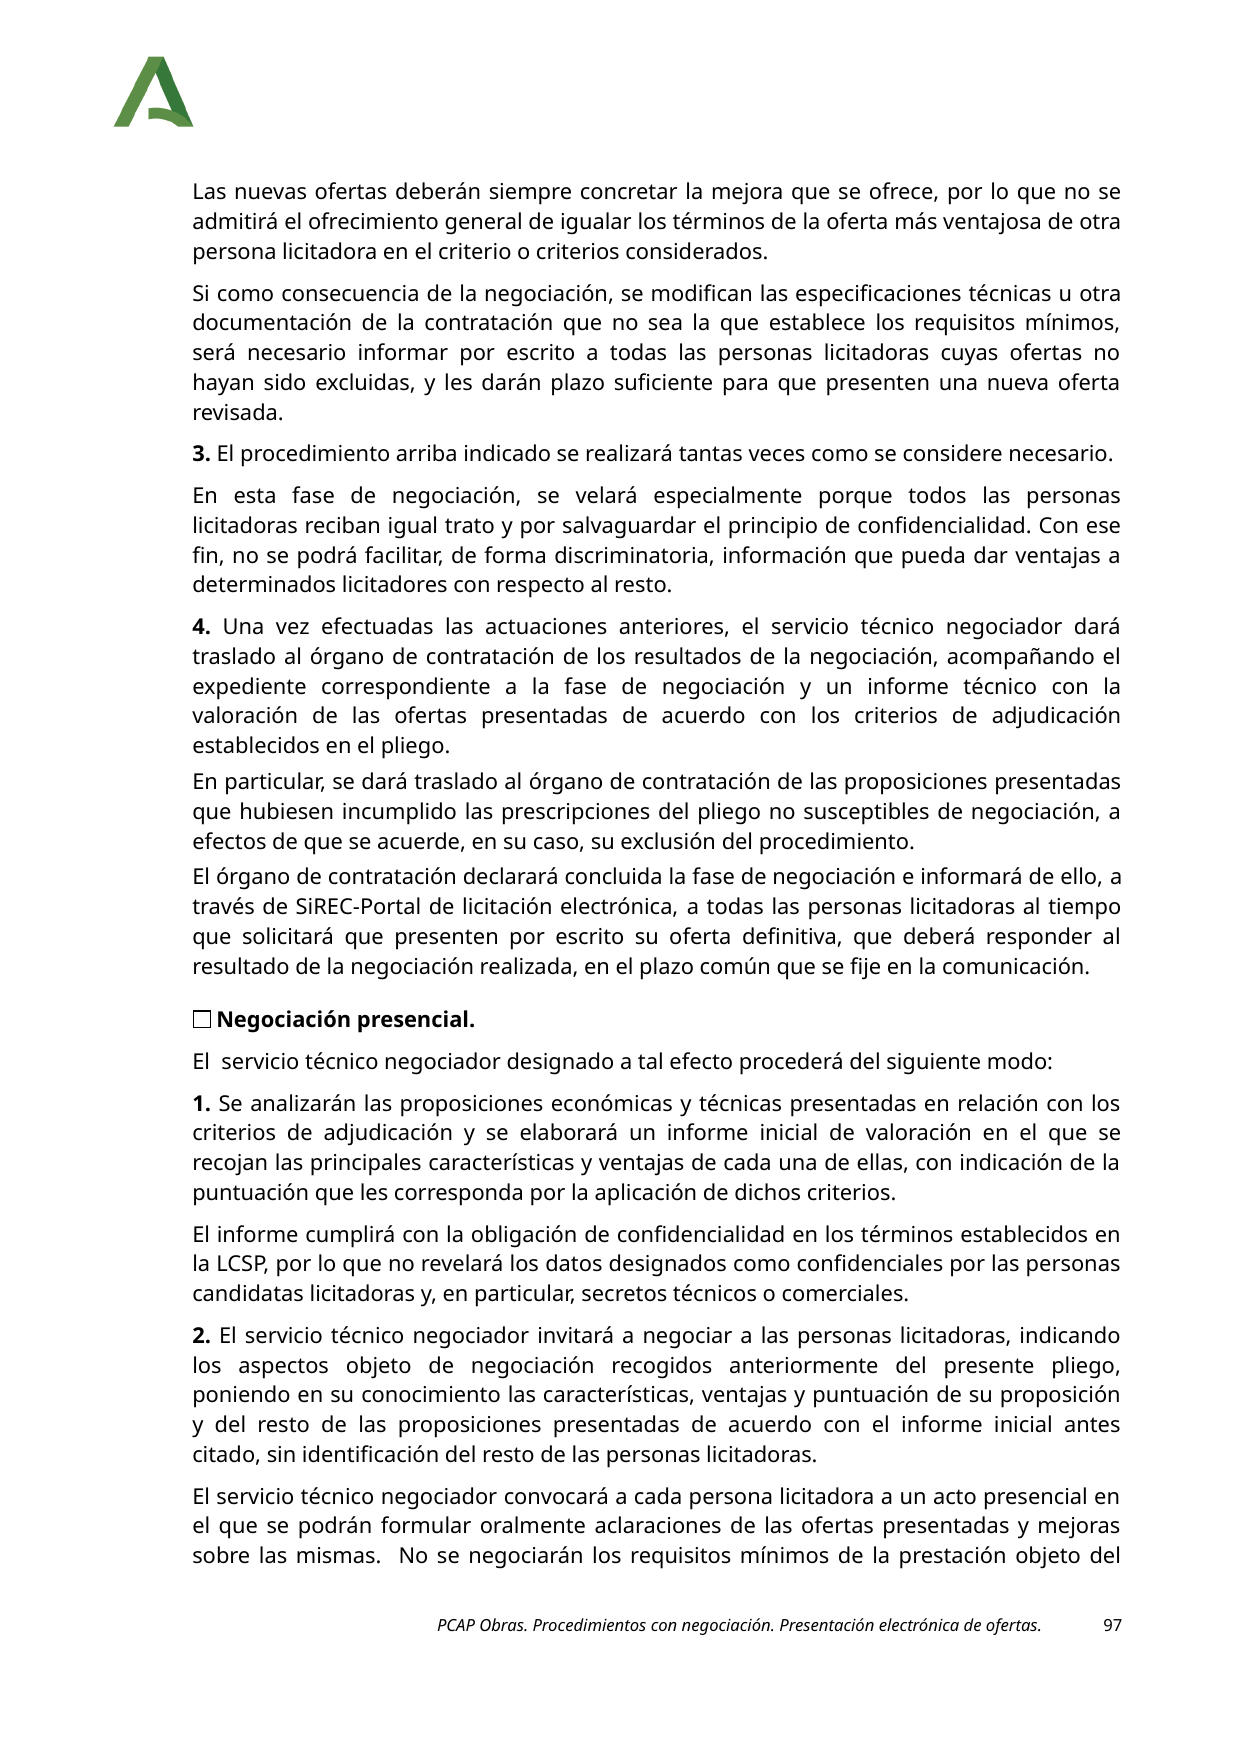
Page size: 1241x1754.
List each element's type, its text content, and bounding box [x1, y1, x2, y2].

text Las nuevas ofertas deberán siempre concretar la mejora que se ofrece, por lo que no se admitirá el ofrecimiento general de igualar los términos de la oferta más ventajosa de otra persona licitadora en el criterio o criterios considerados. [192, 176, 1122, 266]
text En particular, se dará traslado al órgano de contratación de las proposiciones presentadas que hubiesen incumplido las prescripciones del pliego no susceptibles de negociación, a efectos de que se acuerde, en su caso, su exclusión del procedimiento. [192, 766, 1122, 855]
text El servicio técnico negociador designado a tal efecto procederá del siguiente modo: [192, 1046, 1122, 1076]
text Si como consecuencia de la negociación, se modifican las especificaciones técnicas u otra documentación de la contratación que no sea la que establece los requisitos mínimos, será necesario informar por escrito a todas las personas licitadoras cuyas ofertas no hayan sido excluidas, y les darán plazo suficiente para que presenten una nueva oferta revisada. [192, 278, 1122, 427]
text El órgano de contratación declarará concluida la fase de negociación e informará de ello, a través de SiREC-Portal de licitación electrónica, a todas las personas licitadoras al tiempo que solicitará que presenten por escrito su oferta definitiva, que deberá responder al resultado de la negociación realizada, en el plazo común que se fije en la comunicación. [192, 861, 1122, 981]
text 1. Se analizarán las proposiciones económicas y técnicas presentadas en relación con los criterios de adjudicación y se elaborará un informe inicial de valoración en el que se recojan las principales características y ventajas de cada una de ellas, con indicación de la puntuación que les corresponda por la aplicación de dichos criterios. [192, 1087, 1122, 1207]
text El servicio técnico negociador convocará a cada persona licitadora a un acto presencial en el que se podrán formular oralmente aclaraciones de las ofertas presentadas y mejoras sobre las mismas. No se negociarán los requisitos mínimos de la prestación objeto del [192, 1481, 1122, 1570]
text En esta fase de negociación, se velará especialmente porque todos las personas licitadoras reciban igual trato y por salvaguardar el principio de confidencialidad. Con ese fin, no se podrá facilitar, de forma discriminatoria, información que pueda dar ventajas a determinados licitadores con respecto al resto. [192, 480, 1122, 599]
text 4. Una vez efectuadas las actuaciones anteriores, el servicio técnico negociador dará traslado al órgano de contratación de los resultados de la negociación, acompañando el expediente correspondiente a la fase de negociación y un informe técnico con la valoración de las ofertas presentadas de acuerdo con los criterios de adjudicación establecidos en el pliego. [192, 611, 1122, 760]
text Negociación presencial. [192, 1004, 1122, 1034]
text 2. El servicio técnico negociador invitará a negociar a las personas licitadoras, indicando los aspectos objeto de negociación recogidos anteriormente del presente pliego, poniendo en su conocimiento las características, ventajas y puntuación de su proposición y del resto de las proposiciones presentadas de acuerdo con el informe inicial antes citado, sin identificación del resto de las personas licitadoras. [192, 1320, 1122, 1469]
picture [109, 52, 198, 131]
text El informe cumplirá con la obligación de confidencialidad en los términos establecidos en la LCSP, por lo que no revelará los datos designados como confidenciales por las personas candidatas licitadoras y, en particular, secretos técnicos o comerciales. [192, 1218, 1122, 1308]
text 3. El procedimiento arriba indicado se realizará tantas veces como se considere necesario. [192, 438, 1122, 468]
